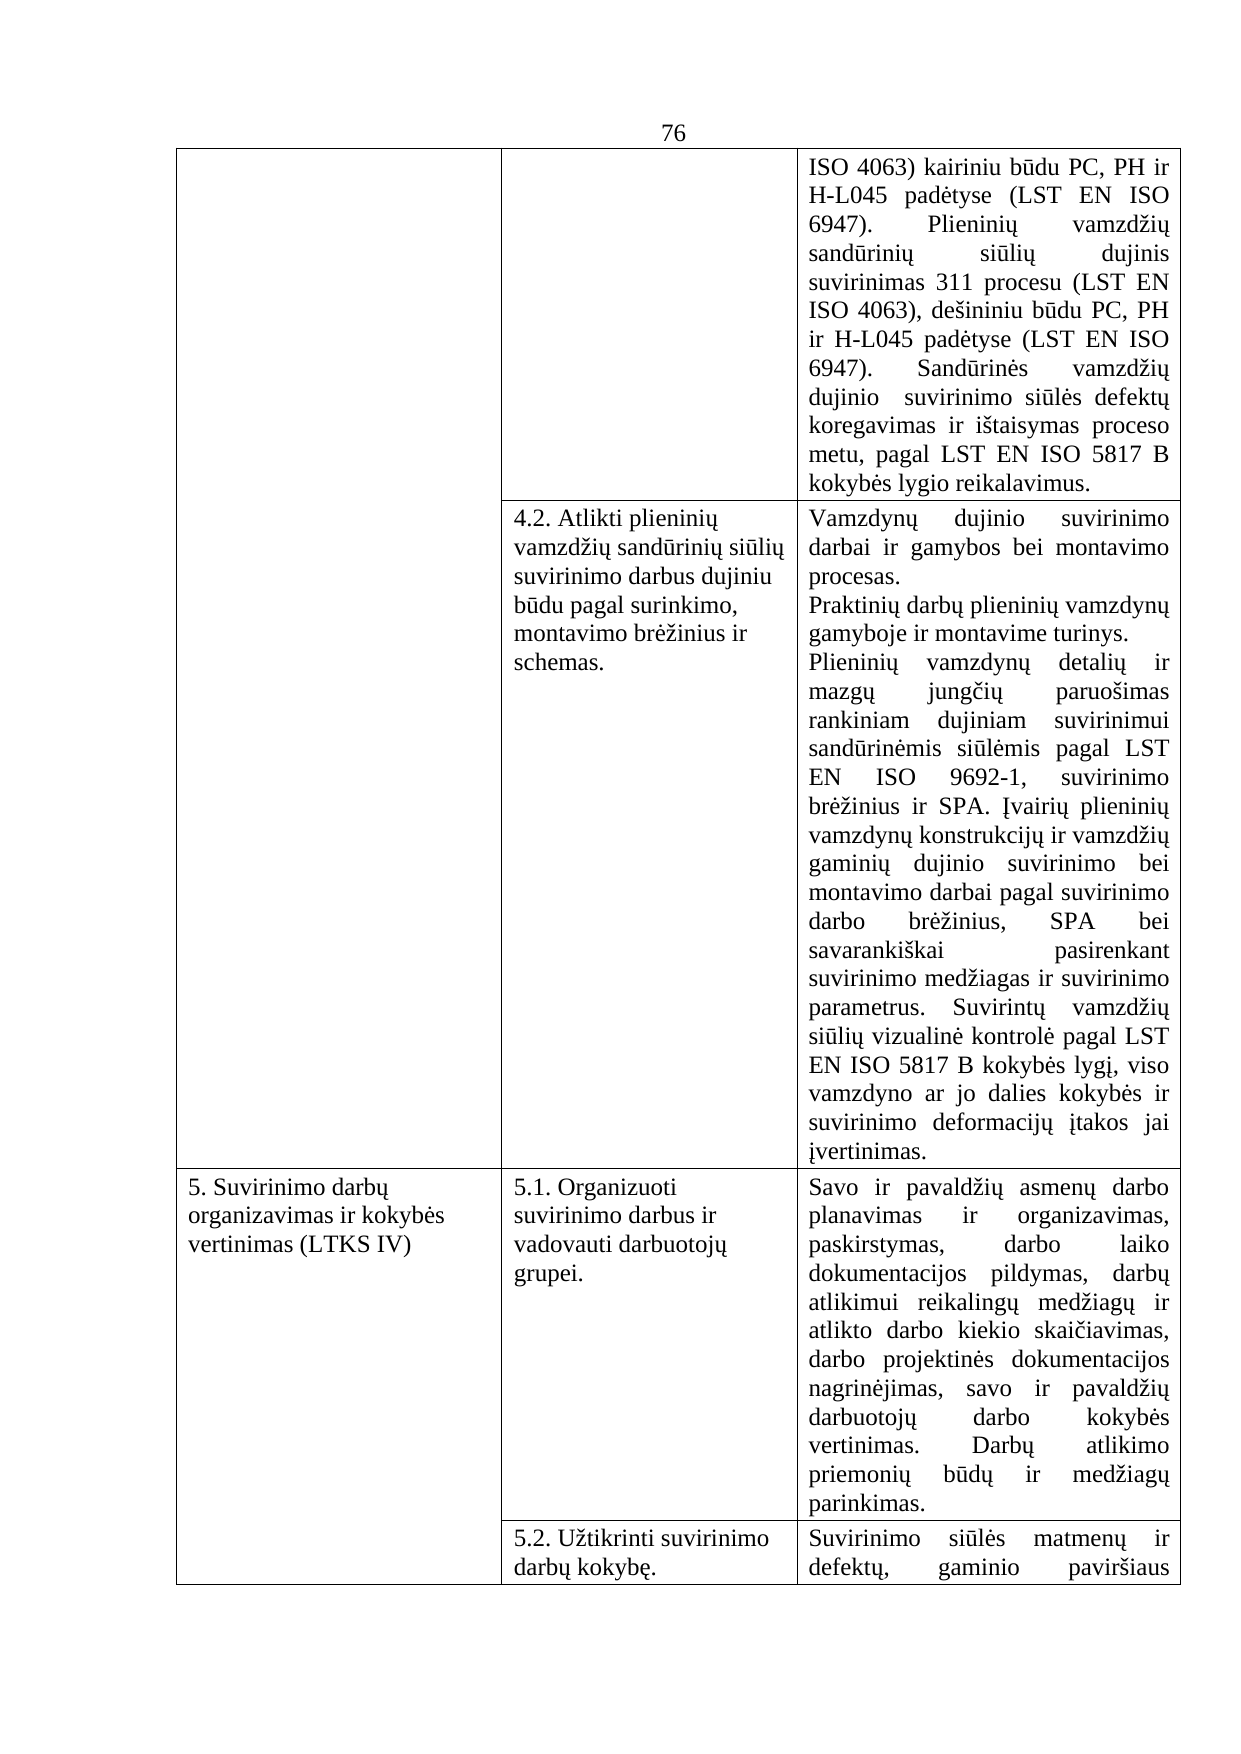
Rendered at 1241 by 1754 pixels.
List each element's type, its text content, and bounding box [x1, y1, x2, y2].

table_cell ISO 4063) kairiniu būdu PC, PH ir H-L045 padėtyse (LST EN ISO 6947). Plieninių vamzdžių sandūrinių siūlių dujinis suvirinimas 311 procesu (LST EN ISO 4063), dešininiu būdu PC, PH ir H-L045 padėtyse (LST EN ISO 6947). Sandūrinės vamzdžių dujinio suvirinimo siūlės defektų koregavimas ir ištaisymas proceso metu, pagal LST EN ISO 5817 B kokybės lygio reikalavimus. [798, 149, 1180, 499]
table_cell 5.2. Užtikrinti suvirinimo darbų kokybę. [502, 1521, 797, 1584]
table_cell [177, 149, 501, 1168]
table_cell 4.2. Atlikti plieninių vamzdžių sandūrinių siūlių suvirinimo darbus dujiniu būdu pagal surinkimo, montavimo brėžinius ir schemas. [502, 501, 797, 1168]
table_cell Vamzdynų dujinio suvirinimo darbai ir gamybos bei montavimo procesas. Praktinių darbų plieninių vamzdynų gamyboje ir montavime turinys. Plieninių vamzdynų detalių ir mazgų jungčių paruošimas rankiniam dujiniam suvirinimui sandūrinėmis siūlėmis pagal LST EN ISO 9692-1, suvirinimo brėžinius ir SPA. Įvairių plieninių vamzdynų konstrukcijų ir vamzdžių gaminių dujinio suvirinimo bei montavimo darbai pagal suvirinimo darbo brėžinius, SPA bei savarankiškai pasirenkant suvirinimo medžiagas ir suvirinimo parametrus. Suvirintų vamzdžių siūlių vizualinė kontrolė pagal LST EN ISO 5817 B kokybės lygį, viso vamzdyno ar jo dalies kokybės ir suvirinimo deformacijų įtakos jai įvertinimas. [798, 501, 1180, 1168]
table_cell [502, 149, 797, 499]
table_cell 5. Suvirinimo darbų organizavimas ir kokybės vertinimas (LTKS IV) [177, 1169, 501, 1584]
table_cell 5.1. Organizuoti suvirinimo darbus ir vadovauti darbuotojų grupei. [502, 1169, 797, 1519]
table_cell Suvirinimo siūlės matmenų ir defektų, gaminio paviršiaus [798, 1521, 1180, 1584]
table_cell Savo ir pavaldžių asmenų darbo planavimas ir organizavimas, paskirstymas, darbo laiko dokumentacijos pildymas, darbų atlikimui reikalingų medžiagų ir atlikto darbo kiekio skaičiavimas, darbo projektinės dokumentacijos nagrinėjimas, savo ir pavaldžių darbuotojų darbo kokybės vertinimas. Darbų atlikimo priemonių būdų ir medžiagų parinkimas. [798, 1169, 1180, 1519]
